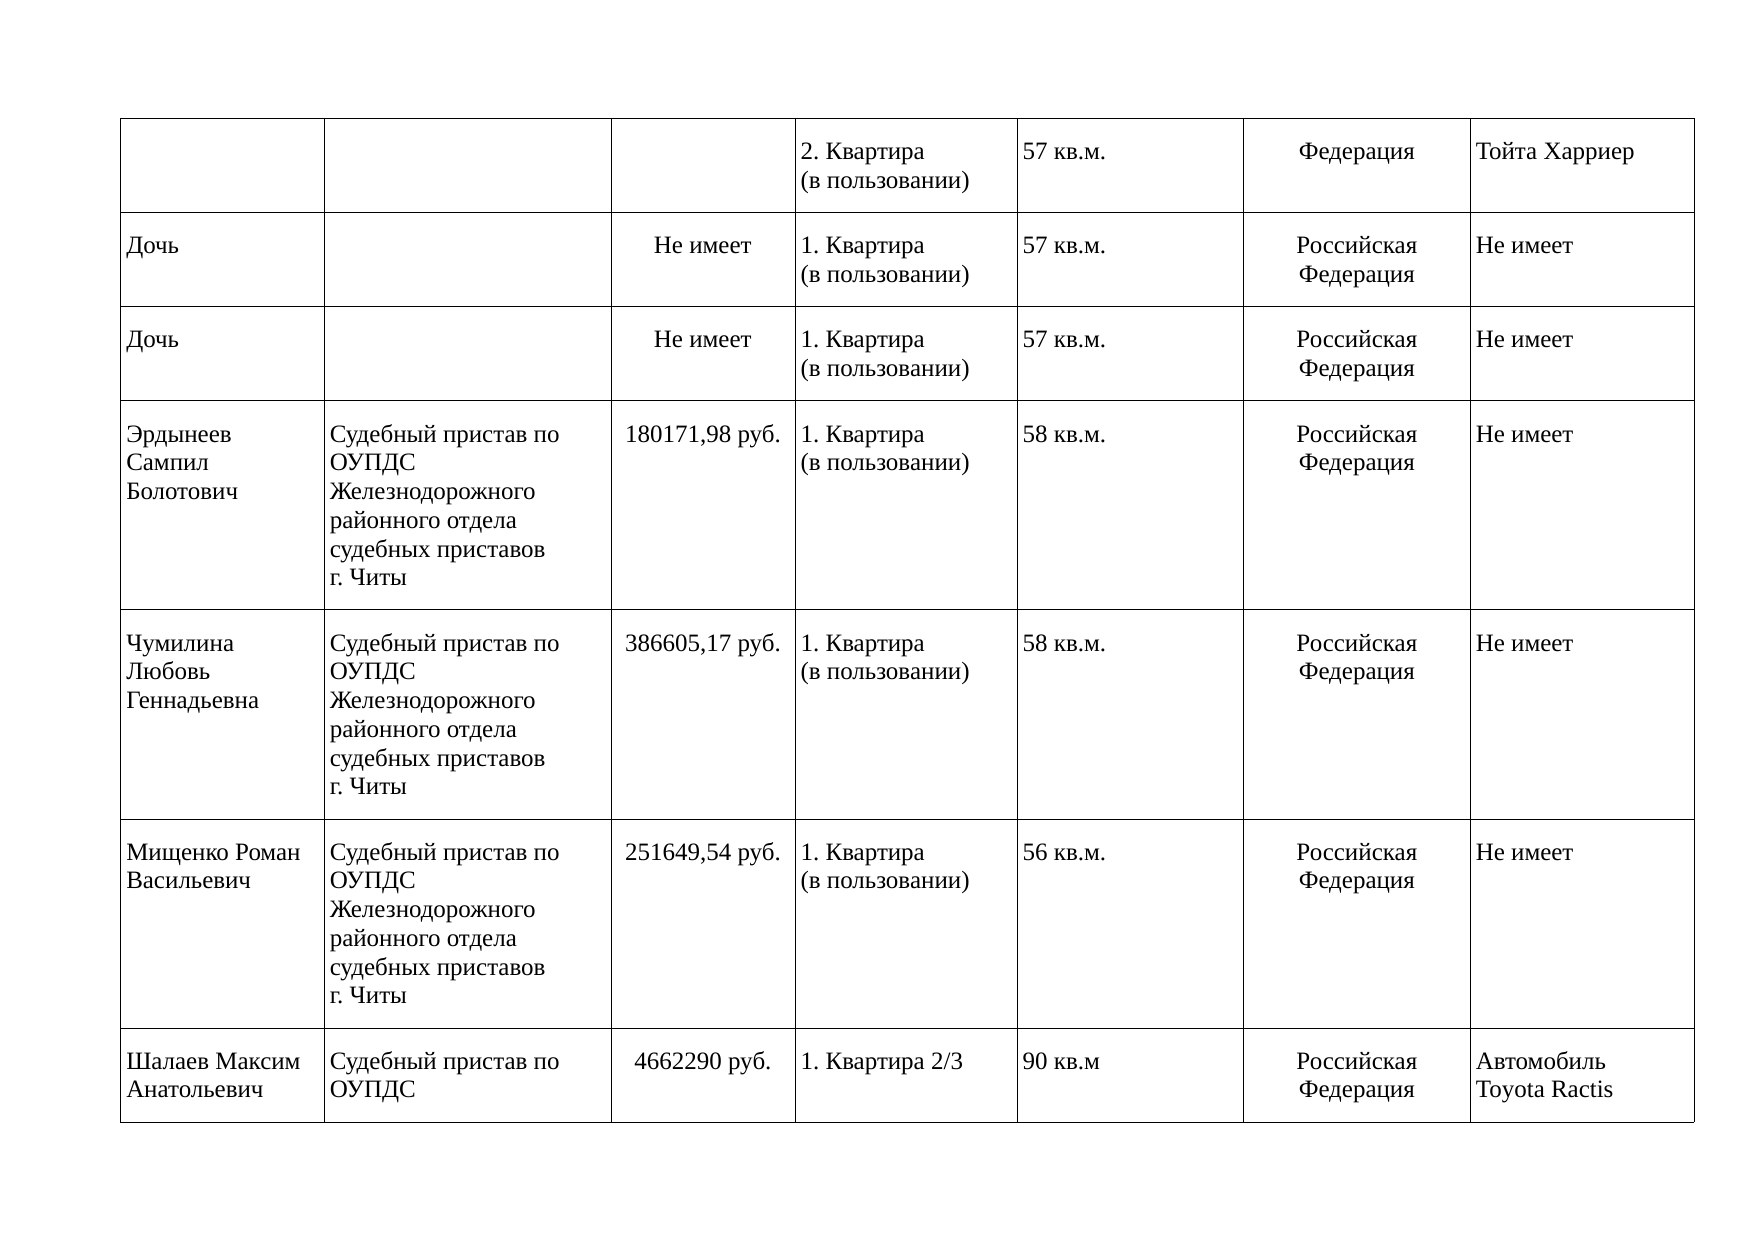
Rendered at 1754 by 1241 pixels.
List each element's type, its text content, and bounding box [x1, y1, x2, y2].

table_cell Не имеет [1471, 610, 1694, 818]
table_cell Шалаев Максим Анатольевич [121, 1029, 324, 1122]
table_cell 180171,98 руб. [612, 401, 795, 609]
table_cell Российская Федерация [1244, 1029, 1470, 1122]
table_cell 4662290 руб. [612, 1029, 795, 1122]
table_cell Не имеет [1471, 213, 1694, 306]
table_cell 1. Квартира (в пользовании) [796, 213, 1017, 306]
table_cell 58 кв.м. [1018, 610, 1243, 818]
table_cell Российская Федерация [1244, 610, 1470, 818]
table_cell 2. Квартира (в пользовании) [796, 119, 1017, 212]
table_cell Дочь [121, 307, 324, 400]
table_cell Федерация [1244, 119, 1470, 212]
table_cell Дочь [121, 213, 324, 306]
table_cell Автомобиль Toyota Ractis [1471, 1029, 1694, 1122]
table_cell Не имеет [1471, 307, 1694, 400]
table_cell 56 кв.м. [1018, 820, 1243, 1027]
table_cell 1. Квартира (в пользовании) [796, 307, 1017, 400]
table_cell Судебный пристав по ОУПДС Железнодорожного районного отдела судебных приставов г. Читы [325, 610, 611, 818]
table_cell [121, 119, 324, 212]
table_cell Судебный пристав по ОУПДС Железнодорожного районного отдела судебных приставов г. Читы [325, 401, 611, 609]
table_cell 57 кв.м. [1018, 213, 1243, 306]
table_cell 1. Квартира 2/3 [796, 1029, 1017, 1122]
table_cell Не имеет [1471, 401, 1694, 609]
table_cell Тойта Харриер [1471, 119, 1694, 212]
table_cell 386605,17 руб. [612, 610, 795, 818]
table_cell 57 кв.м. [1018, 307, 1243, 400]
table_cell 58 кв.м. [1018, 401, 1243, 609]
table_cell 1. Квартира (в пользовании) [796, 401, 1017, 609]
table_cell Эрдынеев Сампил Болотович [121, 401, 324, 609]
table_cell Не имеет [1471, 820, 1694, 1027]
table_cell Российская Федерация [1244, 307, 1470, 400]
table_cell [325, 307, 611, 400]
table_cell [325, 119, 611, 212]
table_cell [325, 213, 611, 306]
table_cell 1. Квартира (в пользовании) [796, 820, 1017, 1027]
table_cell Судебный пристав по ОУПДС [325, 1029, 611, 1122]
table_cell 90 кв.м [1018, 1029, 1243, 1122]
table_cell 57 кв.м. [1018, 119, 1243, 212]
table_cell Российская Федерация [1244, 213, 1470, 306]
table_cell 1. Квартира (в пользовании) [796, 610, 1017, 818]
table_cell Российская Федерация [1244, 820, 1470, 1027]
table_cell Не имеет [612, 213, 795, 306]
table_cell Мищенко Роман Васильевич [121, 820, 324, 1027]
table_cell 251649,54 руб. [612, 820, 795, 1027]
table_cell Не имеет [612, 307, 795, 400]
table_cell Российская Федерация [1244, 401, 1470, 609]
table_cell Чумилина Любовь Геннадьевна [121, 610, 324, 818]
table_cell Судебный пристав по ОУПДС Железнодорожного районного отдела судебных приставов г. Читы [325, 820, 611, 1027]
table_cell [612, 119, 795, 212]
